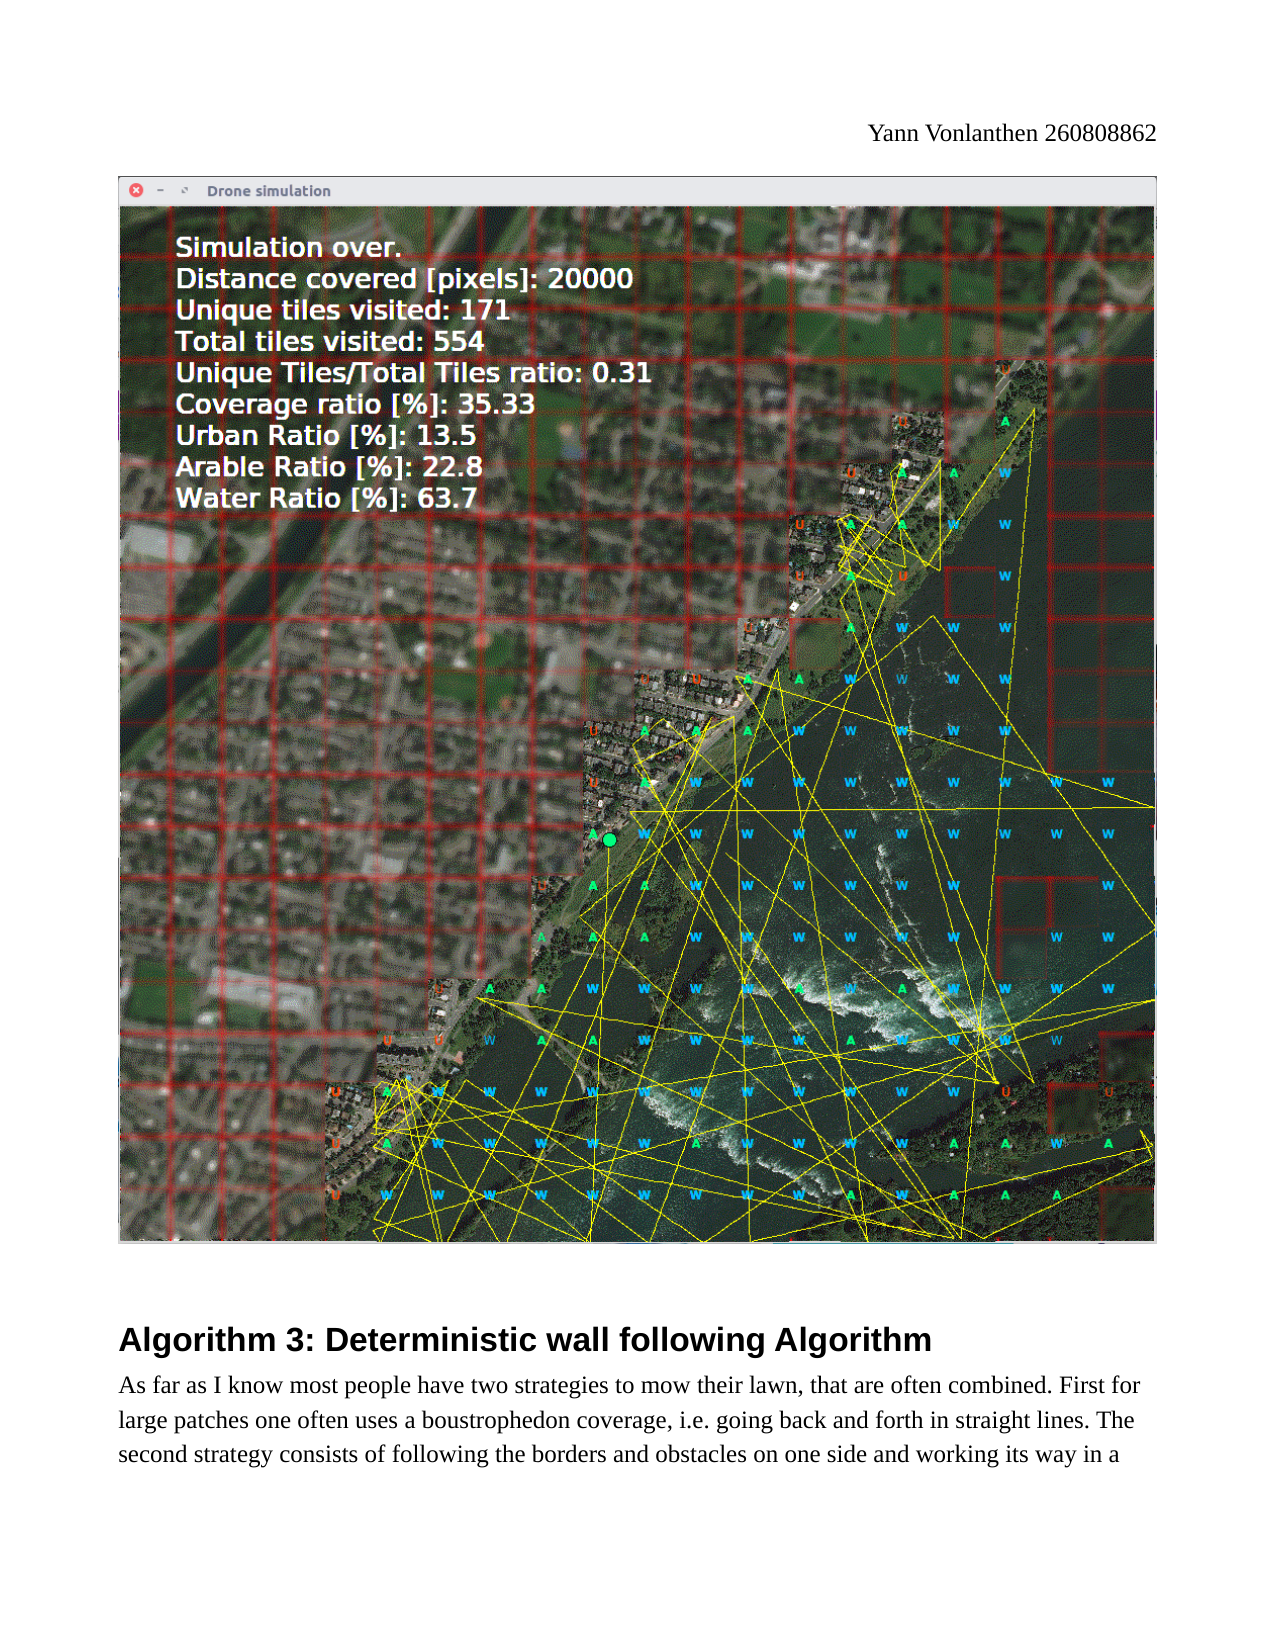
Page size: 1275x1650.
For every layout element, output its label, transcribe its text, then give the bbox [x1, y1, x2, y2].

subtitle Algorithm 3: Deterministic wall following Algorithm [118, 1319, 1157, 1358]
text As far as I know most people have two strategies to mow their lawn, that are often combined. First for large patches one often uses a boustrophedon coverage, i.e. going back and forth in straight lines. The second strategy consists of following the borders and obstacles on one side and working its way in a [118, 1371, 1157, 1468]
picture [118, 176, 1157, 1244]
